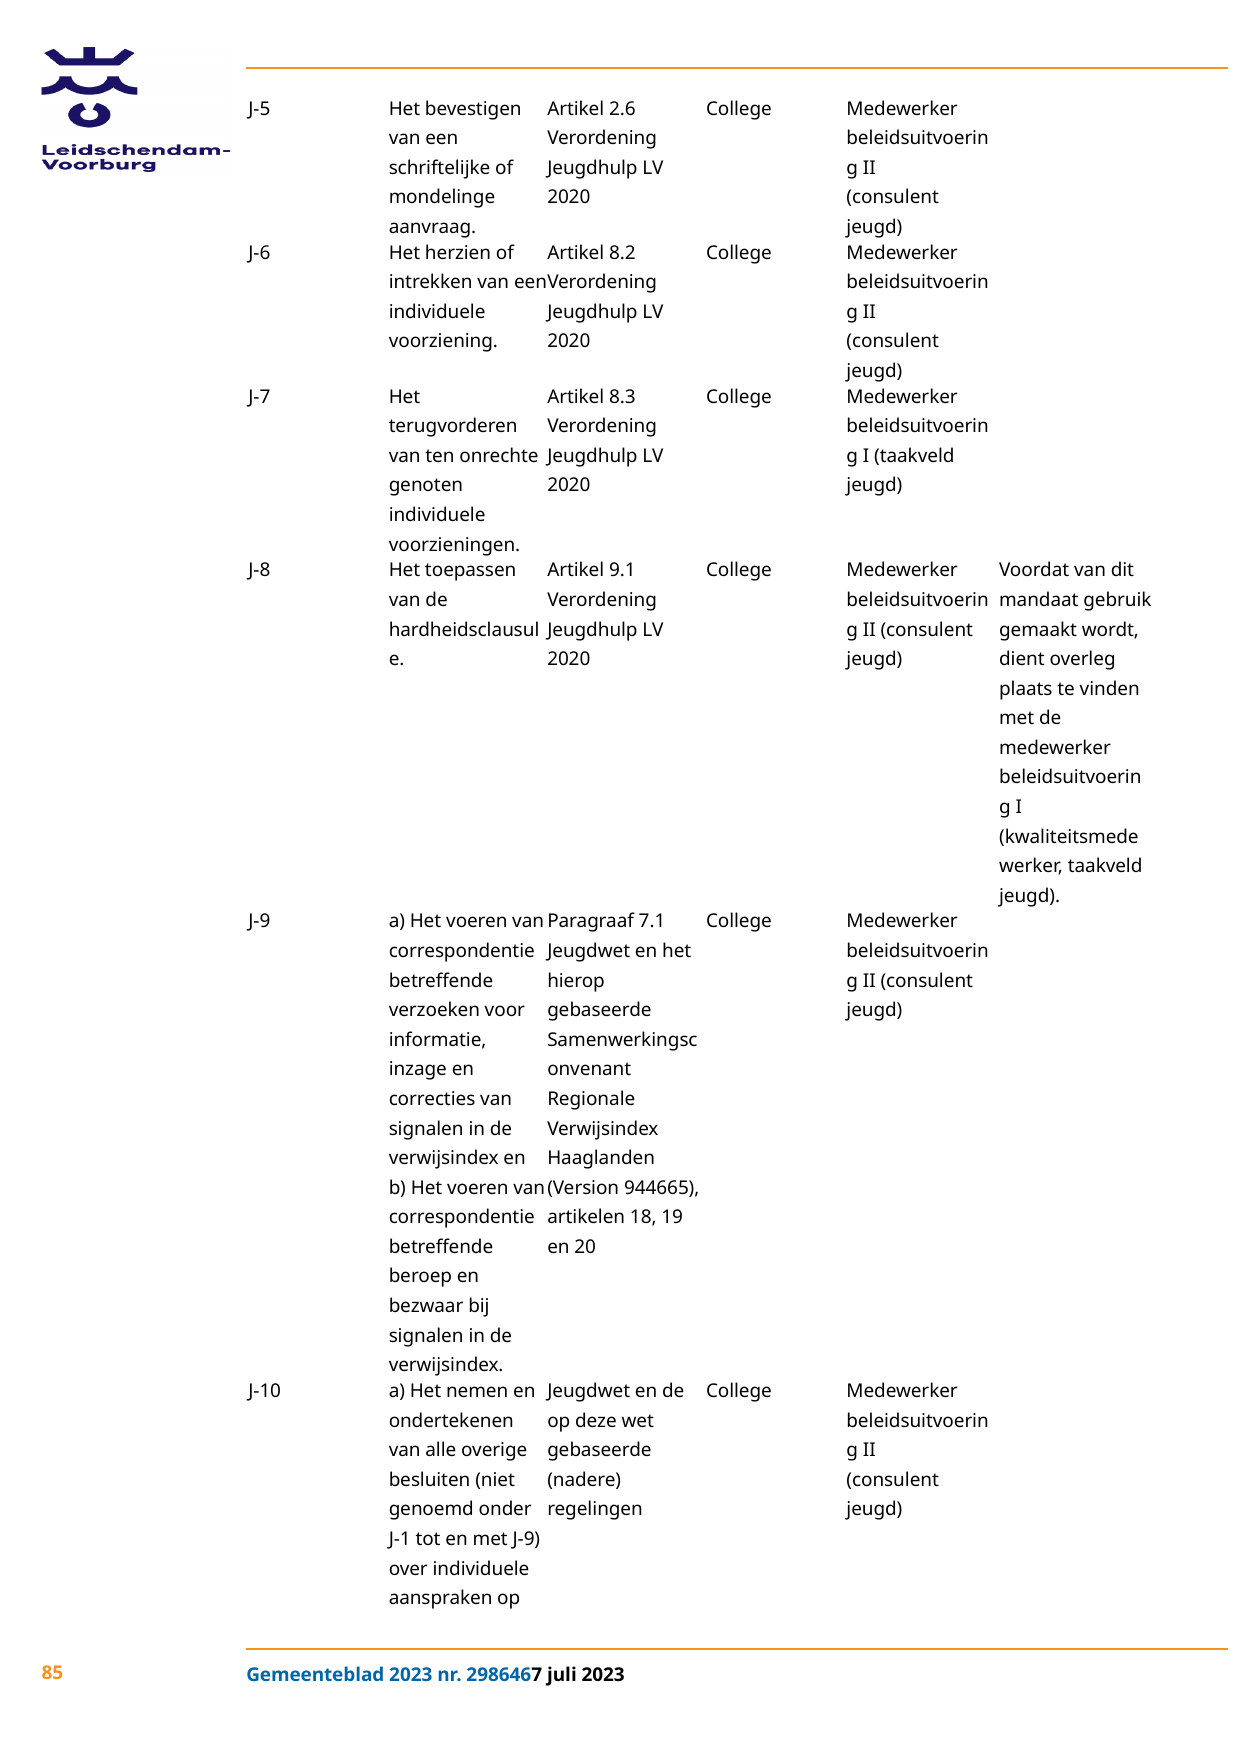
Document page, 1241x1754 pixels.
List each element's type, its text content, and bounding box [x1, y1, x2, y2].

table_cell Artikel 8.3 Verordening Jeugdhulp LV 2020 [547, 383, 706, 557]
table_cell Paragraaf 7.1 Jeugdwet en het hierop gebaseerde Samenwerkingsconvenant Regionale Verwijsindex Haaglanden (Version 944665), artikelen 18, 19 en 20 [547, 908, 706, 1377]
table_cell J-5 [248, 95, 388, 239]
table_cell Het toepassen van de hardheidsclausule. [389, 557, 547, 908]
table_cell J-7 [248, 383, 388, 557]
table_cell Medewerker beleidsuitvoering II (consulent jeugd) [846, 557, 999, 908]
table_cell [999, 95, 1152, 239]
table_cell Artikel 9.1 Verordening Jeugdhulp LV 2020 [547, 557, 706, 908]
table_cell College [706, 95, 846, 239]
table_cell College [706, 908, 846, 1377]
table_cell J-8 [248, 557, 388, 908]
table_cell [999, 908, 1152, 1377]
table_cell Medewerker beleidsuitvoering II (consulent jeugd) [846, 239, 999, 383]
table_cell Medewerker beleidsuitvoering II (consulent jeugd) [846, 908, 999, 1377]
table_cell a) Het voeren van correspondentie betreffende verzoeken voor informatie, inzage en correcties van signalen in de verwijsindex en b) Het voeren van correspondentie betreffende beroep en bezwaar bij signalen in de verwijsindex. [389, 908, 547, 1377]
table_cell College [706, 1377, 846, 1610]
table_cell College [706, 383, 846, 557]
table_cell Jeugdwet en de op deze wet gebaseerde (nadere) regelingen [547, 1377, 706, 1610]
table_cell Medewerker beleidsuitvoering II (consulent jeugd) [846, 1377, 999, 1610]
table_cell Medewerker beleidsuitvoering II (consulent jeugd) [846, 95, 999, 239]
table_cell [999, 239, 1152, 383]
table_cell J-6 [248, 239, 388, 383]
table_cell J-9 [248, 908, 388, 1377]
table_cell College [706, 557, 846, 908]
table_cell a) Het nemen en ondertekenen van alle overige besluiten (niet genoemd onder J-1 tot en met J-9) over individuele aanspraken op [389, 1377, 547, 1610]
table_cell J-10 [248, 1377, 388, 1610]
table_cell Het bevestigen van een schriftelijke of mondelinge aanvraag. [389, 95, 547, 239]
table_cell Voordat van dit mandaat gebruik gemaakt wordt, dient overleg plaats te vinden met de medewerker beleidsuitvoering I (kwaliteitsmedewerker, taakveld jeugd). [999, 557, 1152, 908]
table_cell Artikel 2.6 Verordening Jeugdhulp LV 2020 [547, 95, 706, 239]
table_cell [999, 383, 1152, 557]
table_cell Medewerker beleidsuitvoering I (taakveld jeugd) [846, 383, 999, 557]
table_cell Het terugvorderen van ten onrechte genoten individuele voorzieningen. [389, 383, 547, 557]
table_cell College [706, 239, 846, 383]
table_cell [999, 1377, 1152, 1610]
table_cell Artikel 8.2 Verordening Jeugdhulp LV 2020 [547, 239, 706, 383]
picture [41, 47, 231, 172]
table_cell Het herzien of intrekken van een individuele voorziening. [389, 239, 547, 383]
